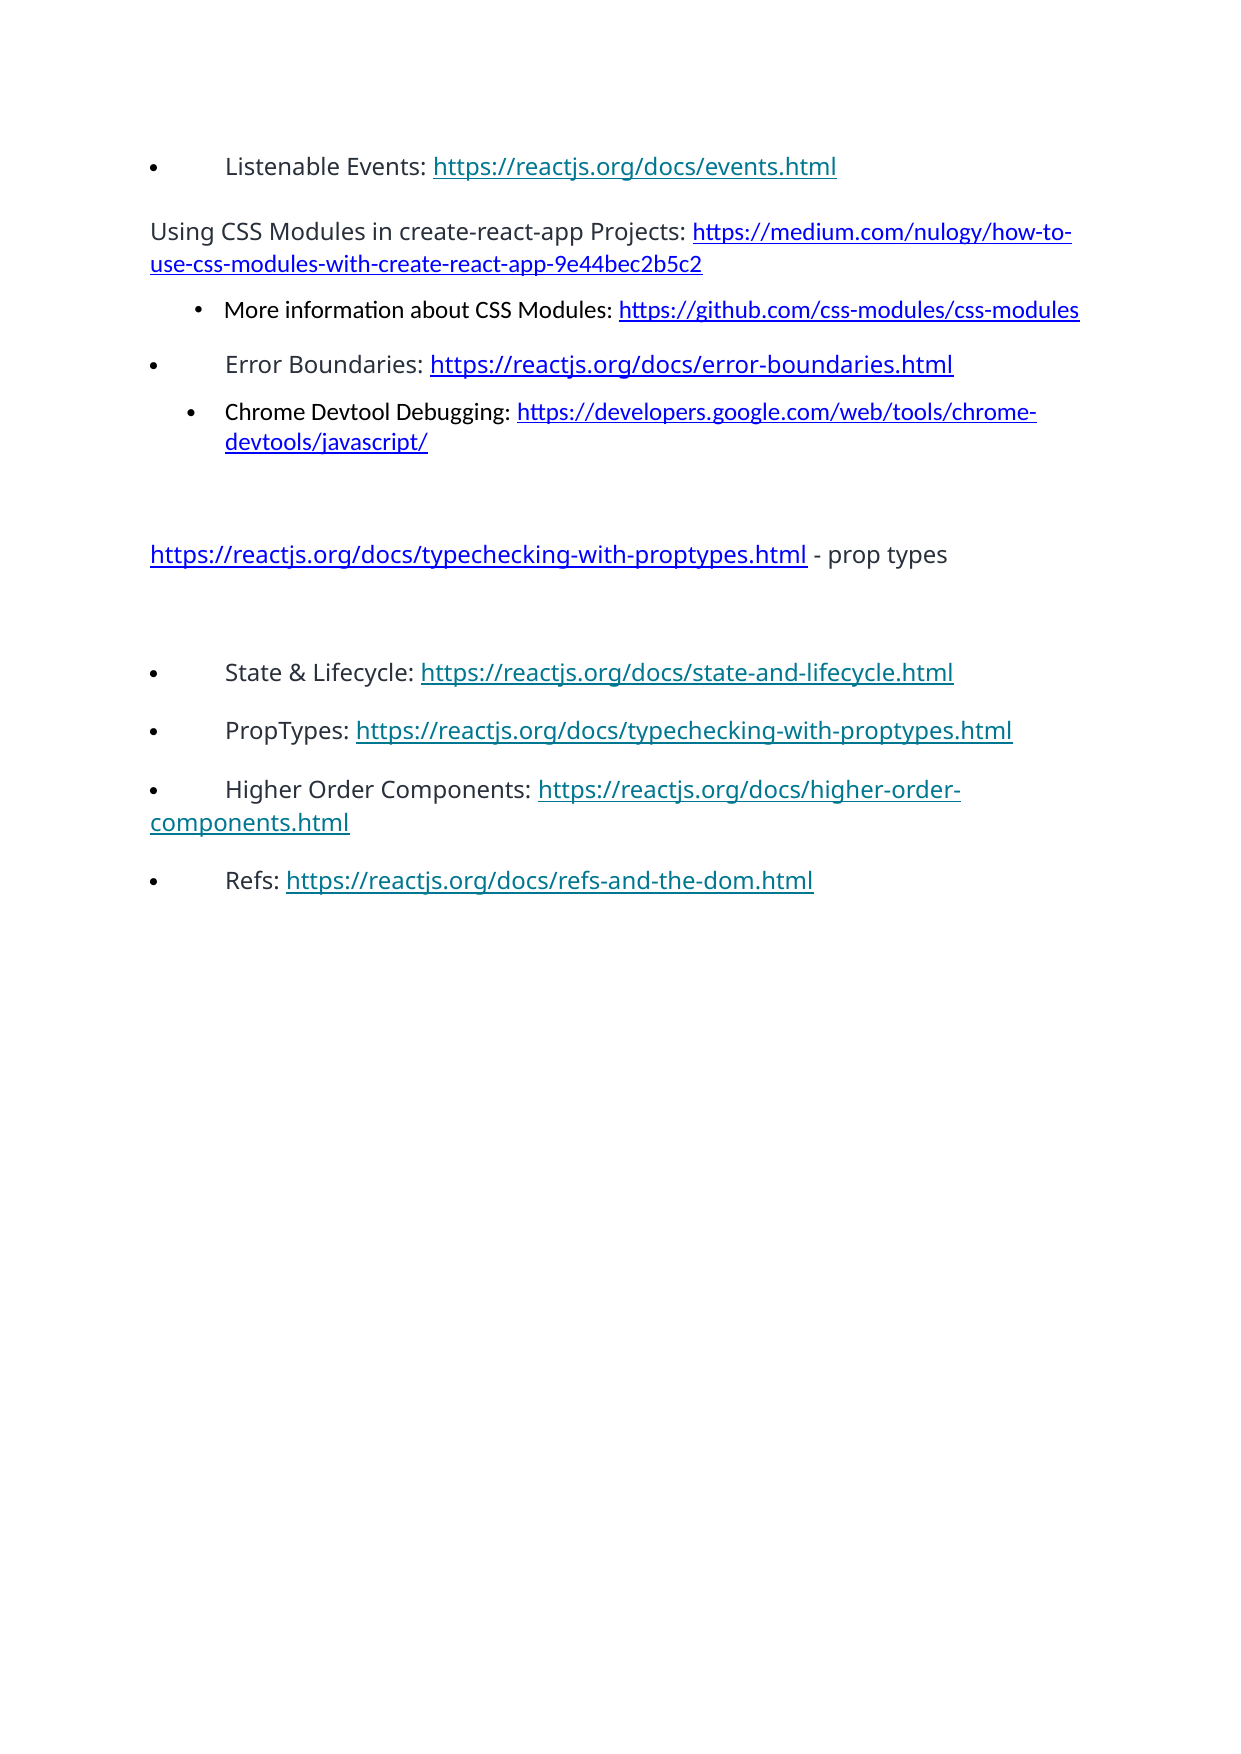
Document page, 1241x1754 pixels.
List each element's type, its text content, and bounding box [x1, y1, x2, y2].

list More information about CSS Modules: https://github.com/css-modules/css-modules [194, 294, 1090, 324]
list Error Boundaries: https://reactjs.org/docs/error-boundaries.html [150, 347, 1090, 380]
list Listenable Events: https://reactjs.org/docs/events.html Using CSS Modules in create-react-app Projects: https://medium.com/nulogy/how-to-use-css-modules-with-create-react-app-9e44bec2b5c2 [150, 150, 1090, 278]
list PropTypes: https://reactjs.org/docs/typechecking-with-proptypes.html [150, 714, 1090, 747]
text https://reactjs.org/docs/typechecking-with-proptypes.html - prop types [150, 538, 1090, 571]
list Refs: https://reactjs.org/docs/refs-and-the-dom.html [150, 864, 1090, 897]
list Higher Order Components: https://reactjs.org/docs/higher-order-components.html [150, 773, 1090, 838]
list Chrome Devtool Debugging: https://developers.google.com/web/tools/chrome-devtools/javascript/ [187, 396, 1090, 457]
list State & Lifecycle: https://reactjs.org/docs/state-and-lifecycle.html [150, 656, 1090, 688]
